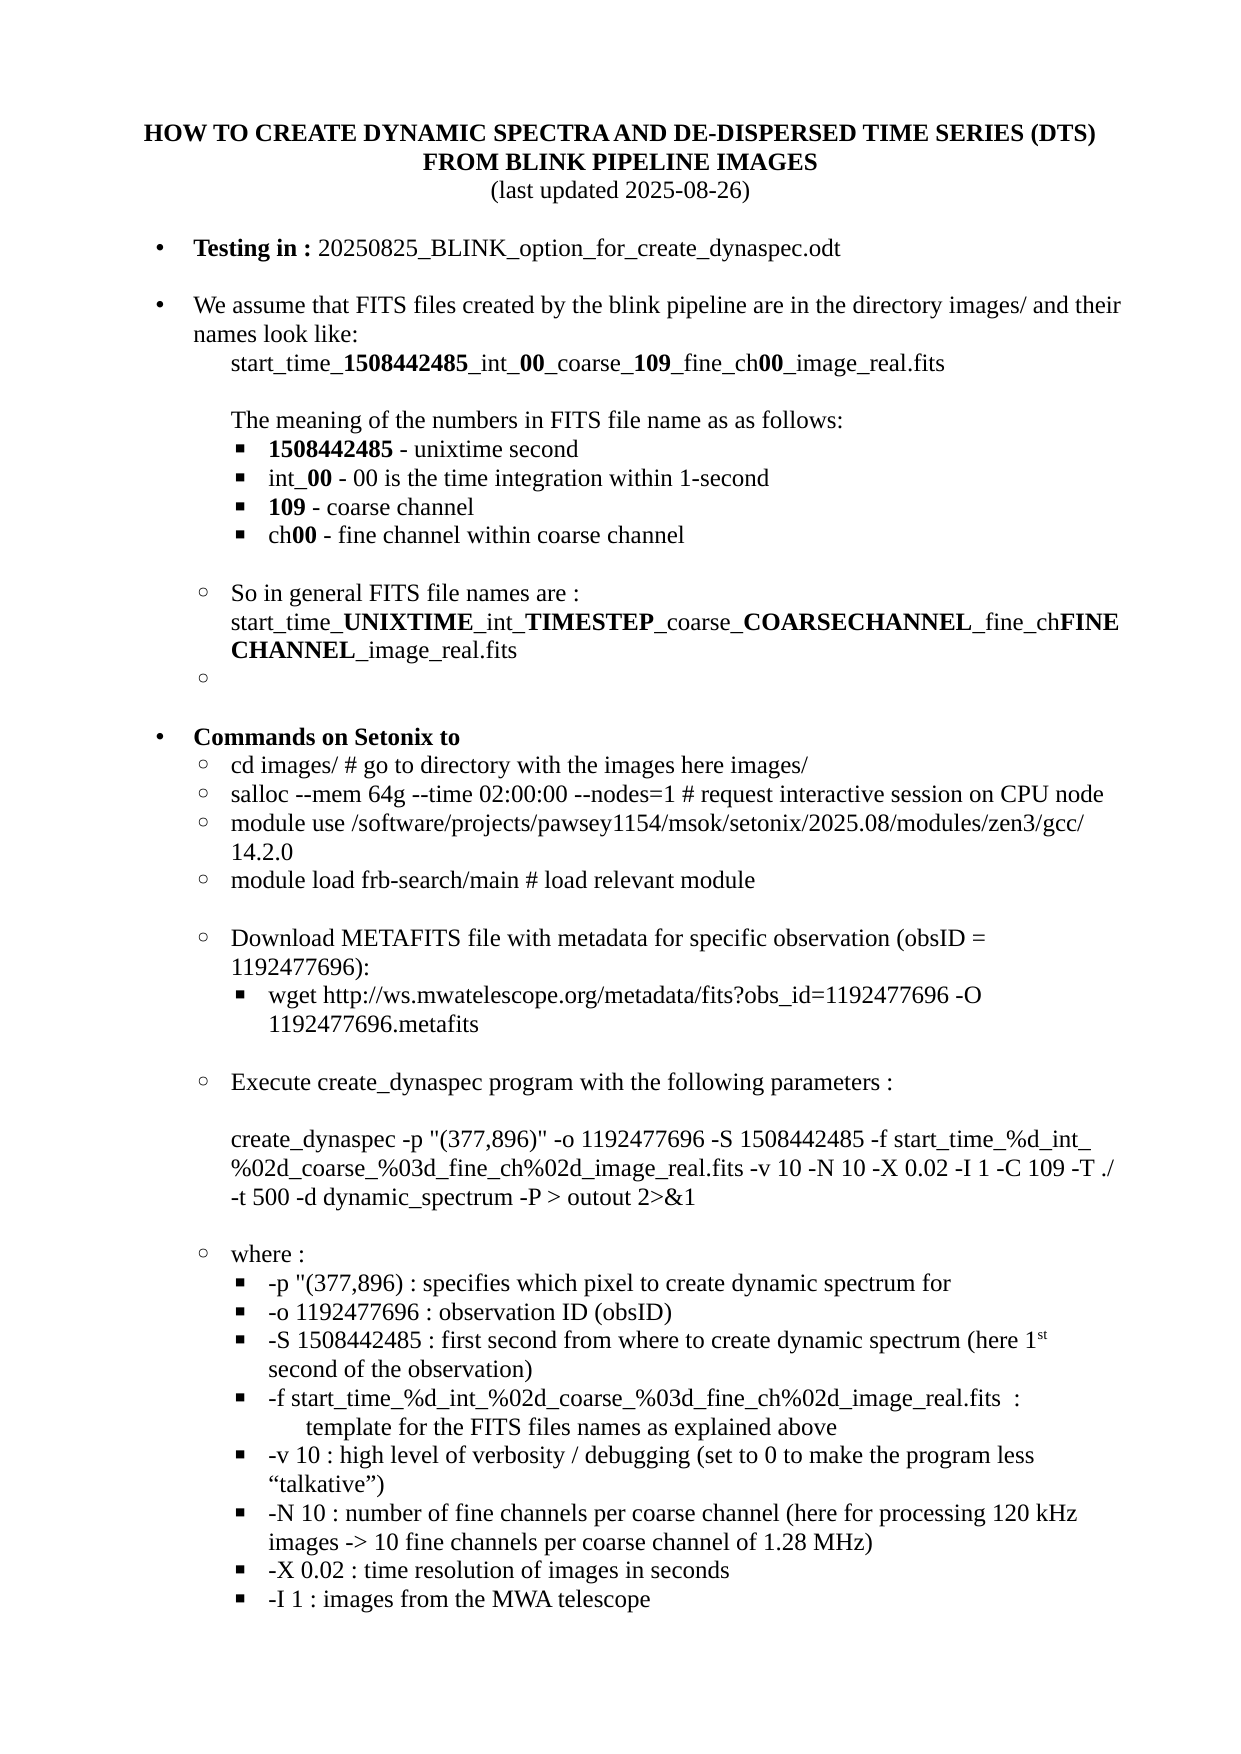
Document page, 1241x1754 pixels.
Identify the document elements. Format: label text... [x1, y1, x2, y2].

list start_time_UNIXTIME_int_TIMESTEP_coarse_COARSECHANNEL_fine_chFINECHANNEL_image_real.fits [193, 607, 1122, 664]
list template for the FITS files names as explained above [268, 1412, 1122, 1441]
list -N 10 : number of fine channels per coarse channel (here for processing 120 kHz images -> 10 fine channels per coarse channel of 1.28 MHz) [231, 1498, 1122, 1556]
list ch00 - fine channel within coarse channel [231, 521, 1122, 578]
list cd images/ # go to directory with the images here images/ [193, 751, 1122, 779]
list We assume that FITS files created by the blink pipeline are in the directory images/ and their names look like: [156, 291, 1122, 348]
list -p "(377,896) : specifies which pixel to create dynamic spectrum for [231, 1268, 1122, 1297]
list Testing in : 20250825_BLINK_option_for_create_dynaspec.odt [156, 233, 1122, 291]
list Commands on Setonix to [156, 722, 1122, 751]
list -f start_time_%d_int_%02d_coarse_%03d_fine_ch%02d_image_real.fits : [231, 1383, 1122, 1412]
list The meaning of the numbers in FITS file name as as follows: [193, 406, 1122, 434]
list -o 1192477696 : observation ID (obsID) [231, 1297, 1122, 1326]
list -I 1 : images from the MWA telescope [231, 1584, 1122, 1613]
list wget http://ws.mwatelescope.org/metadata/fits?obs_id=1192477696 -O 1192477696.metafits [231, 981, 1122, 1067]
list -S 1508442485 : first second from where to create dynamic spectrum (here 1st second of the observation) [231, 1326, 1122, 1383]
list -X 0.02 : time resolution of images in seconds [231, 1556, 1122, 1584]
list module load frb-search/main # load relevant module [193, 866, 1122, 923]
list start_time_1508442485_int_00_coarse_109_fine_ch00_image_real.fits [193, 348, 1122, 406]
list where : [193, 1239, 1122, 1268]
list 1508442485 - unixtime second [231, 434, 1122, 463]
text FROM BLINK PIPELINE IMAGES [118, 147, 1122, 176]
list salloc --mem 64g --time 02:00:00 --nodes=1 # request interactive session on CPU node [193, 779, 1122, 808]
list create_dynaspec -p "(377,896)" -o 1192477696 -S 1508442485 -f start_time_%d_int_%02d_coarse_%03d_fine_ch%02d_image_real.fits -v 10 -N 10 -X 0.02 -I 1 -C 109 -T ./ -t 500 -d dynamic_spectrum -P > outout 2>&1 [193, 1096, 1122, 1211]
text HOW TO CREATE DYNAMIC SPECTRA AND DE-DISPERSED TIME SERIES (DTS) [118, 118, 1122, 147]
list Execute create_dynaspec program with the following parameters : [193, 1067, 1122, 1096]
text (last updated 2025-08-26) [118, 176, 1122, 204]
list int_00 - 00 is the time integration within 1-second [231, 463, 1122, 492]
list So in general FITS file names are : [193, 578, 1122, 607]
list module use /software/projects/pawsey1154/msok/setonix/2025.08/modules/zen3/gcc/14.2.0 [193, 808, 1122, 866]
list -v 10 : high level of verbosity / debugging (set to 0 to make the program less “talkative”) [231, 1441, 1122, 1498]
list Download METAFITS file with metadata for specific observation (obsID = 1192477696): [193, 923, 1122, 981]
list 109 - coarse channel [231, 492, 1122, 521]
